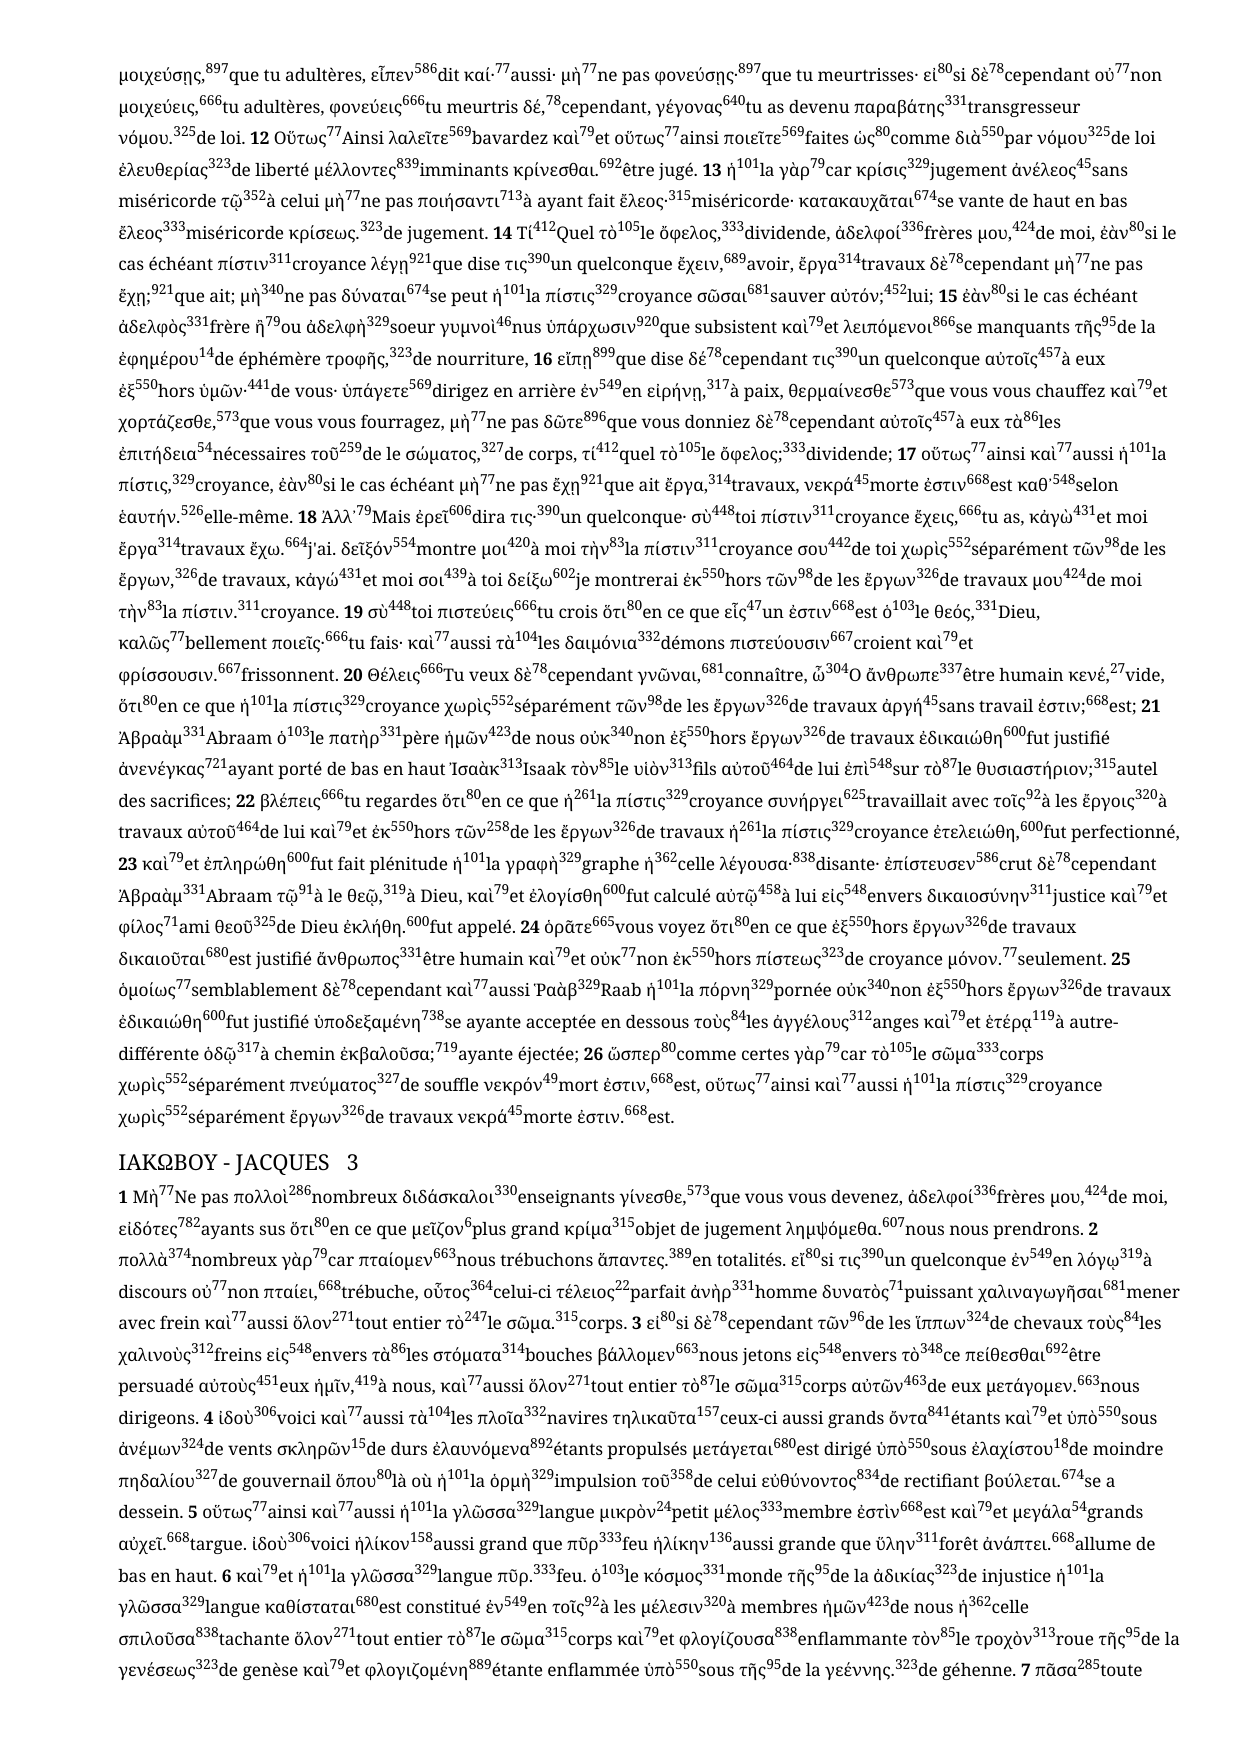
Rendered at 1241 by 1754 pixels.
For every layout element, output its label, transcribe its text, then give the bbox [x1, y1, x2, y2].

text 1 Ἀδελφοί336Frères μου,424de moi, μὴ77ne pas ἐν549en προσωπολημψίαις316à réceptions de faces ἔχετε569ayez τὴν83la πίστιν311croyance τοῦ97de le κυρίου325de Maître ἡμῶν423de nous Ἰησοῦ325de Iésous Χριστοῦ325de Christ τῆς95de la δόξης.323de gloire. 2 ἐὰν80si le cas échéant γὰρ79car εἰσέλθῃ899que vienne à l'intérieur εἰς548envers συναγωγὴν311synagogue ὑμῶν441de vous ἀνὴρ331homme χρυσοδακτύλιος22d'anneau d'or ἐν549en ἐσθῆτι317à habillement λαμπρᾷ,8à brillante, εἰσέλθῃ899que vienne à l'intérieur δὲ78cependant καὶ77aussi πτωχὸς71pauvre ἐν549en ῥυπαρᾷ8à sale ἐσθῆτι,317à habillement, 3 ἐπιβλέψητε896que vous regardiez sur δὲ78cependant ἐπὶ548sur τὸν346celui φοροῦντα822colportant τὴν83la ἐσθῆτα311habillement τὴν83la λαμπρὰν2brillante καὶ79et εἴπητε·896que vous disiez· σὺ448toi κάθου574te sois assis ὧδε77ici καλῶς,77bellement, καὶ79et τῷ91à le πτωχῷ59à pauvre εἴπητε·896que vous disiez· σὺ448toi στῆθι554dresse ἢ79ou κάθου574te sois assis ἐκεῖ77là ὑπὸ548sous τὸ87le ὑποπόδιόν315sous-pied μου,424de moi, 4 οὐ340non διεκρίθητε597vous fûtes jugé à travers ἐν549en ἑαυτοῖς519à vous-mêmes καὶ79et ἐγένεσθε589vous vous devîntes κριταὶ330juges διαλογισμῶν324de calculs au-travers πονηρῶν;15de méchants; 5 ἀκούσατε,553écoutez, ἀδελφοί336frères μου424de moi ἀγαπητοί·26aimés· οὐχ340non ὁ103le θεὸς331Dieu ἐξελέξατο592se élut τοὺς84les πτωχοὺς52pauvres τῷ91à le κόσμῳ319à monde πλουσίους52riches ἐν549en πίστει317à croyance καὶ79et κληρονόμους312héritiers τῆς95de la βασιλείας323de royauté ἧς490de laquelle ἐπηγγείλατο592se promit τοῖς351à ceux ἀγαπῶσιν827à aimants αὐτόν;452lui; 6 ὑμεῖς447vous δὲ78cependant ἠτιμάσατε583vous dévalorisâtes τὸν85le πτωχόν.53pauvre. οὐχ340non οἱ102les πλούσιοι70riches καταδυναστεύουσιν667règnent en dynastes de haut en bas ὑμῶν441de vous καὶ79et αὐτοὶ468eux ἕλκουσιν667tirent ὑμᾶς436vous εἰς548envers κριτήρια;314critères; 7 οὐκ340non αὐτοὶ468eux βλασφημοῦσιν667blasphèment τὸ87le καλὸν6beau ὄνομα315nom τὸ348ce ἐπικληθὲν746ayant été surnommé ἐφ᾽548sur ὑμᾶς;436vous; 8 Εἰ80Si μέντοι79néanmoins νόμον313loi τελεῖτε665vous achevez βασιλικὸν53royalique κατὰ548selon τὴν83la γραφήν·311graphe· ἀγαπήσεις604tu aimeras τὸν85le πλησίον53prochain σου442de toi ὡς80comme σεαυτόν,516toi-même, καλῶς77bellement ποιεῖτε·665vous faites· 9 εἰ80si δὲ78cependant προσωπολημπτεῖτε,665vous prenez selon la face, ἁμαρτίαν311faute ἐργάζεσθε671vous vous mettez au travail ἐλεγχόμενοι890étants réfutés ὑπὸ550sous τοῦ97de le νόμου325de loi ὡς80comme παραβάται.330transgresseurs. 10 ὅστις498lequel un quelconque γὰρ79car ὅλον269tout entier τὸν85le νόμον313loi τηρήσῃ,899que garde, πταίσῃ899que trébuche δὲ78cependant ἐν549en ἑνί,61à un, γέγονεν642a devenu πάντων385de tous ἔνοχος.71tenu au-dedans. 11 ὁ364celui γὰρ79car εἰπών·721ayant dit· μὴ77ne pas μοιχεύσῃς,897que tu adultères, εἶπεν586dit καί·77aussi· μὴ77ne pas φονεύσῃς·897que tu meurtrisses· εἰ80si δὲ78cependant οὐ77non μοιχεύεις,666tu adultères, φονεύεις666tu meurtris δέ,78cependant, γέγονας640tu as devenu παραβάτης331transgresseur νόμου.325de loi. 12 Οὕτως77Ainsi λαλεῖτε569bavardez καὶ79et οὕτως77ainsi ποιεῖτε569faites ὡς80comme διὰ550par νόμου325de loi ἐλευθερίας323de liberté μέλλοντες839imminants κρίνεσθαι.692être jugé. 13 ἡ101la γὰρ79car κρίσις329jugement ἀνέλεος45sans miséricorde τῷ352à celui μὴ77ne pas ποιήσαντι713à ayant fait ἔλεος·315miséricorde· κατακαυχᾶται674se vante de haut en bas ἔλεος333miséricorde κρίσεως.323de jugement. 14 Τί412Quel τὸ105le ὄφελος,333dividende, ἀδελφοί336frères μου,424de moi, ἐὰν80si le cas échéant πίστιν311croyance λέγῃ921que dise τις390un quelconque ἔχειν,689avoir, ἔργα314travaux δὲ78cependant μὴ77ne pas ἔχῃ;921que ait; μὴ340ne pas δύναται674se peut ἡ101la πίστις329croyance σῶσαι681sauver αὐτόν;452lui; 15 ἐὰν80si le cas échéant ἀδελφὸς331frère ἢ79ou ἀδελφὴ329soeur γυμνοὶ46nus ὑπάρχωσιν920que subsistent καὶ79et λειπόμενοι866se manquants τῆς95de la ἐφημέρου14de éphémère τροφῆς,323de nourriture, 16 εἴπῃ899que dise δέ78cependant τις390un quelconque αὐτοῖς457à eux ἐξ550hors ὑμῶν·441de vous· ὑπάγετε569dirigez en arrière ἐν549en εἰρήνῃ,317à paix, θερμαίνεσθε573que vous vous chauffez καὶ79et χορτάζεσθε,573que vous vous fourragez, μὴ77ne pas δῶτε896que vous donniez δὲ78cependant αὐτοῖς457à eux τὰ86les ἐπιτήδεια54nécessaires τοῦ259de le σώματος,327de corps, τί412quel τὸ105le ὄφελος;333dividende; 17 οὕτως77ainsi καὶ77aussi ἡ101la πίστις,329croyance, ἐὰν80si le cas échéant μὴ77ne pas ἔχῃ921que ait ἔργα,314travaux, νεκρά45morte ἐστιν668est καθ᾽548selon ἑαυτήν.526elle-même. 18 Ἀλλ᾽79Mais ἐρεῖ606dira τις·390un quelconque· σὺ448toi πίστιν311croyance ἔχεις,666tu as, κἀγὼ431et moi ἔργα314travaux ἔχω.664j'ai. δεῖξόν554montre μοι420à moi τὴν83la πίστιν311croyance σου442de toi χωρὶς552séparément τῶν98de les ἔργων,326de travaux, κἀγώ431et moi σοι439à toi δείξω602je montrerai ἐκ550hors τῶν98de les ἔργων326de travaux μου424de moi τὴν83la πίστιν.311croyance. 19 σὺ448toi πιστεύεις666tu crois ὅτι80en ce que εἷς47un ἐστιν668est ὁ103le θεός,331Dieu, καλῶς77bellement ποιεῖς·666tu fais· καὶ77aussi τὰ104les δαιμόνια332démons πιστεύουσιν667croient καὶ79et φρίσσουσιν.667frissonnent. 20 Θέλεις666Tu veux δὲ78cependant γνῶναι,681connaître, ὦ304O ἄνθρωπε337être humain κενέ,27vide, ὅτι80en ce que ἡ101la πίστις329croyance χωρὶς552séparément τῶν98de les ἔργων326de travaux ἀργή45sans travail ἐστιν;668est; 21 Ἀβραὰμ331Abraam ὁ103le πατὴρ331père ἡμῶν423de nous οὐκ340non ἐξ550hors ἔργων326de travaux ἐδικαιώθη600fut justifié ἀνενέγκας721ayant porté de bas en haut Ἰσαὰκ313Isaak τὸν85le υἱὸν313fils αὐτοῦ464de lui ἐπὶ548sur τὸ87le θυσιαστήριον;315autel des sacrifices; 22 βλέπεις666tu regardes ὅτι80en ce que ἡ261la πίστις329croyance συνήργει625travaillait avec τοῖς92à les ἔργοις320à travaux αὐτοῦ464de lui καὶ79et ἐκ550hors τῶν258de les ἔργων326de travaux ἡ261la πίστις329croyance ἐτελειώθη,600fut perfectionné, 23 καὶ79et ἐπληρώθη600fut fait plénitude ἡ101la γραφὴ329graphe ἡ362celle λέγουσα·838disante· ἐπίστευσεν586crut δὲ78cependant Ἀβραὰμ331Abraam τῷ91à le θεῷ,319à Dieu, καὶ79et ἐλογίσθη600fut calculé αὐτῷ458à lui εἰς548envers δικαιοσύνην311justice καὶ79et φίλος71ami θεοῦ325de Dieu ἐκλήθη.600fut appelé. 24 ὁρᾶτε665vous voyez ὅτι80en ce que ἐξ550hors ἔργων326de travaux δικαιοῦται680est justifié ἄνθρωπος331être humain καὶ79et οὐκ77non ἐκ550hors πίστεως323de croyance μόνον.77seulement. 25 ὁμοίως77semblablement δὲ78cependant καὶ77aussi Ῥαὰβ329Raab ἡ101la πόρνη329pornée οὐκ340non ἐξ550hors ἔργων326de travaux ἐδικαιώθη600fut justifié ὑποδεξαμένη738se ayante acceptée en dessous τοὺς84les ἀγγέλους312anges καὶ79et ἑτέρᾳ119à autre-différente ὁδῷ317à chemin ἐκβαλοῦσα;719ayante éjectée; 26 ὥσπερ80comme certes γὰρ79car τὸ105le σῶμα333corps χωρὶς552séparément πνεύματος327de souffle νεκρόν49mort ἐστιν,668est, οὕτως77ainsi καὶ77aussi ἡ101la πίστις329croyance χωρὶς552séparément ἔργων326de travaux νεκρά45morte ἐστιν.668est. [118, 59, 1181, 1128]
text ΙΑΚΩΒΟΥ - JACQUES 3 [118, 1147, 1181, 1177]
text 1 Μὴ77Ne pas πολλοὶ286nombreux διδάσκαλοι330enseignants γίνεσθε,573que vous vous devenez, ἀδελφοί336frères μου,424de moi, εἰδότες782ayants sus ὅτι80en ce que μεῖζον6plus grand κρίμα315objet de jugement λημψόμεθα.607nous nous prendrons. 2 πολλὰ374nombreux γὰρ79car πταίομεν663nous trébuchons ἅπαντες.389en totalités. εἴ80si τις390un quelconque ἐν549en λόγῳ319à discours οὐ77non πταίει,668trébuche, οὗτος364celui-ci τέλειος22parfait ἀνὴρ331homme δυνατὸς71puissant χαλιναγωγῆσαι681mener avec frein καὶ77aussi ὅλον271tout entier τὸ247le σῶμα.315corps. 3 εἰ80si δὲ78cependant τῶν96de les ἵππων324de chevaux τοὺς84les χαλινοὺς312freins εἰς548envers τὰ86les στόματα314bouches βάλλομεν663nous jetons εἰς548envers τὸ348ce πείθεσθαι692être persuadé αὐτοὺς451eux ἡμῖν,419à nous, καὶ77aussi ὅλον271tout entier τὸ87le σῶμα315corps αὐτῶν463de eux μετάγομεν.663nous dirigeons. 4 ἰδοὺ306voici καὶ77aussi τὰ104les πλοῖα332navires τηλικαῦτα157ceux-ci aussi grands ὄντα841étants καὶ79et ὑπὸ550sous ἀνέμων324de vents σκληρῶν15de durs ἐλαυνόμενα892étants propulsés μετάγεται680est dirigé ὑπὸ550sous ἐλαχίστου18de moindre πηδαλίου327de gouvernail ὅπου80là où ἡ101la ὁρμὴ329impulsion τοῦ358de celui εὐθύνοντος834de rectifiant βούλεται.674se a dessein. 5 οὕτως77ainsi καὶ77aussi ἡ101la γλῶσσα329langue μικρὸν24petit μέλος333membre ἐστὶν668est καὶ79et μεγάλα54grands αὐχεῖ.668targue. ἰδοὺ306voici ἡλίκον158aussi grand que πῦρ333feu ἡλίκην136aussi grande que ὕλην311forêt ἀνάπτει.668allume de bas en haut. 6 καὶ79et ἡ101la γλῶσσα329langue πῦρ.333feu. ὁ103le κόσμος331monde τῆς95de la ἀδικίας323de injustice ἡ101la γλῶσσα329langue καθίσταται680est constitué ἐν549en τοῖς92à les μέλεσιν320à membres ἡμῶν423de nous ἡ362celle σπιλοῦσα838tachante ὅλον271tout entier τὸ87le σῶμα315corps καὶ79et φλογίζουσα838enflammante τὸν85le τροχὸν313roue τῆς95de la γενέσεως323de genèse καὶ79et φλογιζομένη889étante enflammée ὑπὸ550sous τῆς95de la γεέννης.323de géhenne. 7 πᾶσα285toute γὰρ79car φύσις329nature θηρίων326de bêtes sauvages τε79en outre καὶ79et πετεινῶν,326de volatiles, ἑρπετῶν326de reptiles τε79en outre καὶ79et ἐναλίων66de maritimes δαμάζεται680est dompté καὶ79et δεδάμασται654a été dompté τῇ89à la φύσει317à nature τῇ89à la ἀνθρωπίνῃ,8à humaine, 8 τὴν83la δὲ78cependant γλῶσσαν311langue οὐδεὶς390aucun δαμάσαι681dompter δύναται674se peut ἀνθρώπων,324de êtres humains, ἀκατάστατον24inétabli κακόν,73malicieux, μεστὴ69pleine ἰοῦ325de poison θανατηφόρου.16de porteur de trépas. 9 ἐν549en αὐτῇ456à elle εὐλογοῦμεν663nous élogions τὸν245le κύριον313Maître καὶ79et πατέρα313père καὶ79et ἐν549en αὐτῇ456à elle καταρώμεθα669nous nous faisons imprécation de haut en bas τοὺς84les ἀνθρώπους312êtres humains τοὺς345ceux καθ᾽548selon ὁμοίωσιν311assimilation θεοῦ325de Dieu γεγονότας·769ayants devenus· 10 ἐκ550hors τοῦ99de le αὐτοῦ152de même στόματος327de bouche ἐξέρχεται674se sort εὐλογία329éloge καὶ79et κατάρα.329imprécation de haut en bas. οὐ77non χρή,668est besoin, ἀδελφοί336frères μου,424de moi, ταῦτα365ces-ci οὕτως77ainsi γίνεσθαι.690se devenir. 11 μήτι340ne serait-ce que ἡ101la πηγὴ329source ἐκ550hors τῆς95de la αὐτῆς148de même ὀπῆς323de cavité βρύει668jaillit τὸ87le γλυκὺ55sucré καὶ79et τὸ87le πικρόν;55amer; 12 μὴ79ne pas δύναται,674se peut, ἀδελφοί336frères μου,424de moi, συκῆ329figuier ἐλαίας310oliviers ποιῆσαι681faire ἢ79ou ἄμπελος329vigne σῦκα;314figues; οὔτε79ni ἁλυκὸν6salée γλυκὺ6sucré ποιῆσαι681faire ὕδωρ.315eau. 13 Τίς410Quel σοφὸς71sage καὶ79et ἐπιστήμων71savant ἐν549en ὑμῖν;438à vous; δειξάτω556montre ἐκ550hors τῆς255de la καλῆς14de belle ἀναστροφῆς323de tournure de bas en haut τὰ86les ἔργα314travaux αὐτοῦ464de lui ἐν549en πραΰτητι317à douceur σοφίας.323de sagesse. 14 εἰ80si δὲ78cependant ζῆλον313zèle πικρὸν4amer ἔχετε665vous avez καὶ79et ἐριθείαν311rivalité ἐν549en τῇ89à la καρδίᾳ317à coeur ὑμῶν,441de vous, μὴ77ne pas κατακαυχᾶσθε573que vous vous vantez de haut en bas καὶ79et ψεύδεσθε573que vous vous mentez κατὰ550contre τῆς95de la ἀληθείας.323de vérité. 15 οὐκ77non ἔστιν668est αὕτη154celle-ci ἡ101la σοφία329sagesse ἄνωθεν77d'en haut κατερχομένη865se venante de haut en bas ἀλλ᾽79mais ἐπίγειος,69sur terre, ψυχική,69psychique, δαιμονιώδης.69démoniaque. 16 ὅπου80là où γὰρ79car ζῆλος331zèle καὶ79et ἐριθεία,329rivalité, ἐκεῖ77là ἀκαταστασία329instabilité καὶ79et πᾶν289tout φαῦλον24dérisoire πρᾶγμα.333acte. 17 ἡ101la δὲ78cependant ἄνωθεν77d'en haut σοφία329sagesse πρῶτον77premièrement μὲν77certes ἁγνή45consacrée ἐστιν,668est, ἔπειτα77ensuite εἰρηνική,69pacifique, ἐπιεικής,69modérée, εὐπειθής,69obéissante, μεστὴ69pleine ἐλέους327de miséricorde καὶ79et καρπῶν324de fruits ἀγαθῶν,15de bons, ἀδιάκριτος,69sans jugement au travers, ἀνυπόκριτος.69sans hypocrisie. 18 καρπὸς331fruit δὲ78cependant δικαιοσύνης323de justice ἐν549en εἰρήνῃ317à paix σπείρεται680est semé τοῖς351à ceux ποιοῦσιν827à faisants εἰρήνην.311paix. [118, 1181, 1181, 1682]
